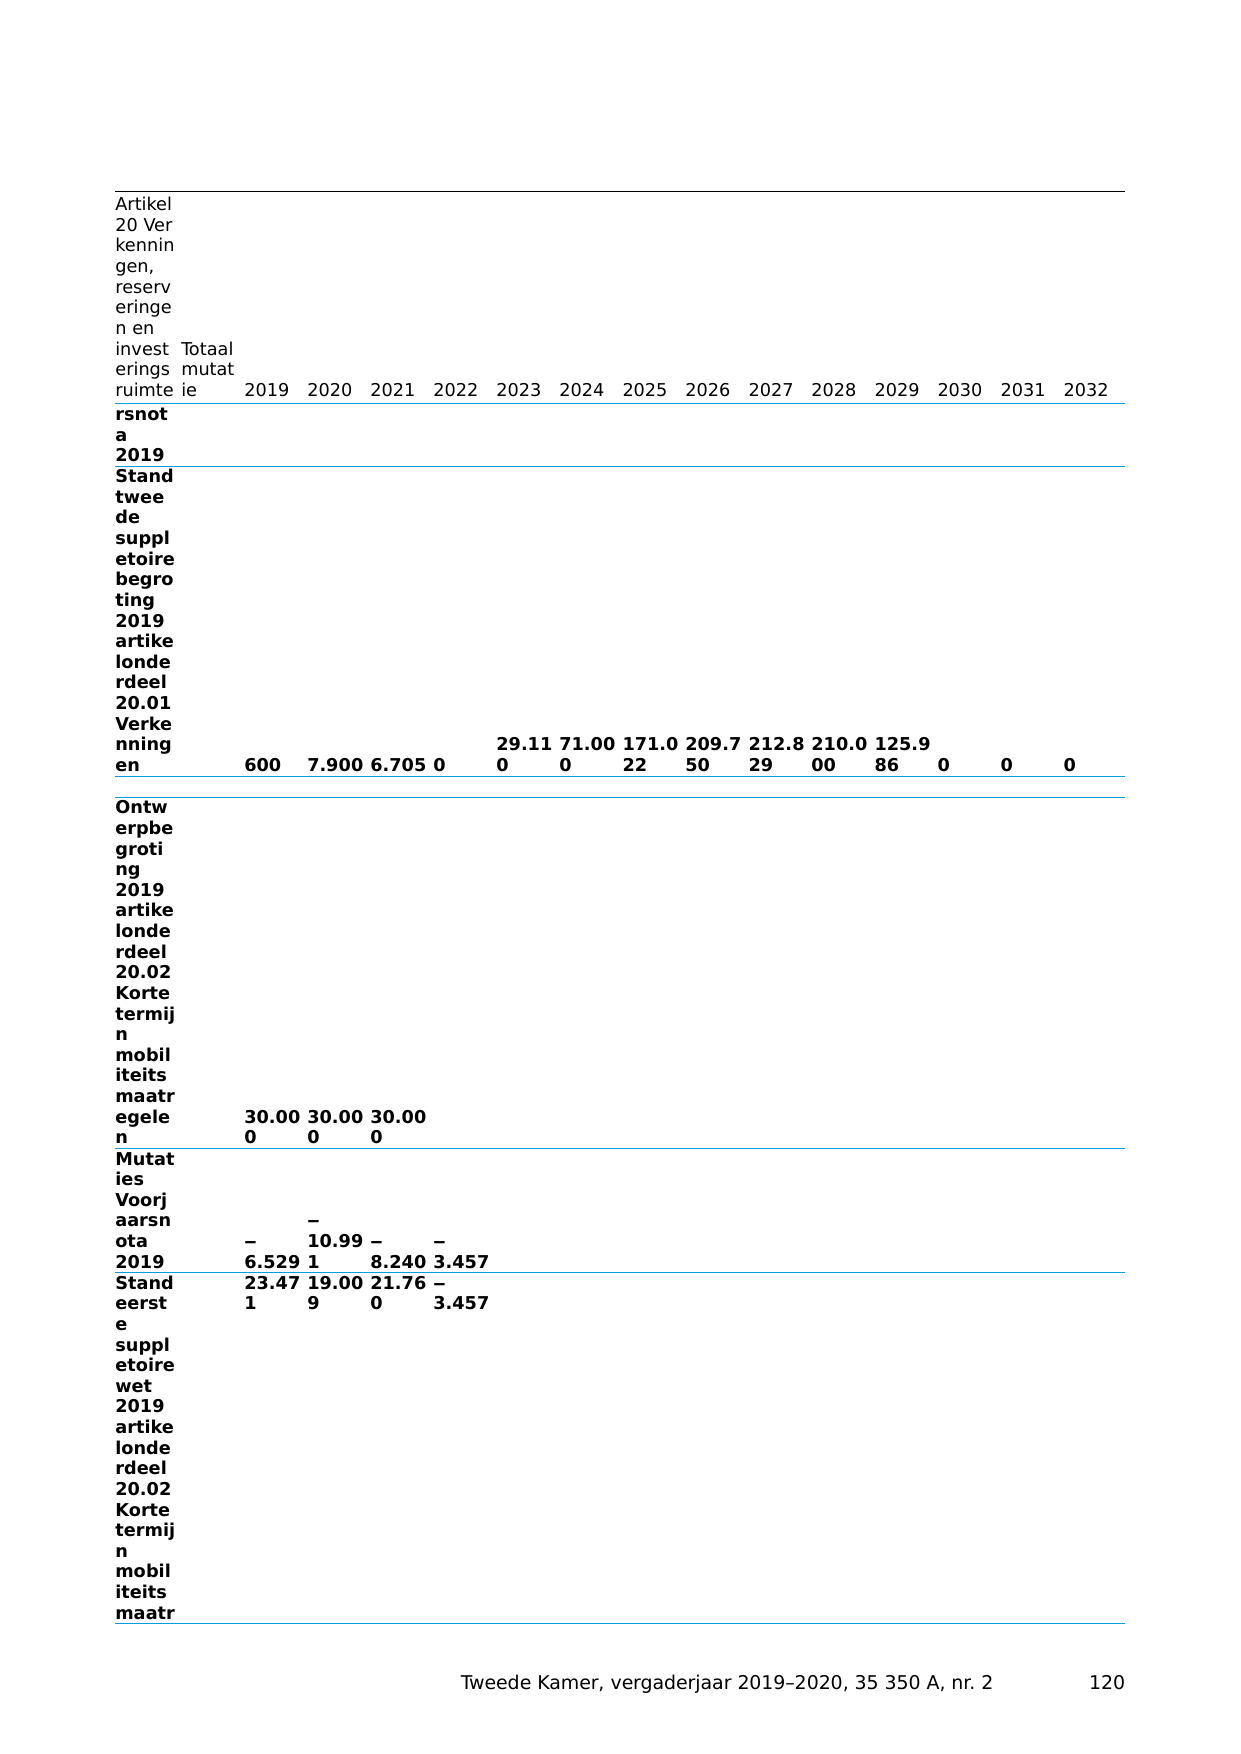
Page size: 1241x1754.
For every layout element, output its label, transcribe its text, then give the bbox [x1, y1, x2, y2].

table_cell [682, 777, 745, 797]
table_cell [871, 1273, 934, 1623]
table_cell ‒ 3.457 [430, 1149, 493, 1272]
table_cell [241, 404, 304, 466]
table_cell Stand eerste suppletoire wet 2019 artikelonderdeel 20.02 Korte termijn mobiliteitsmaatr [115, 1273, 178, 1623]
table_header 2026 [682, 192, 745, 403]
table_cell [1060, 404, 1125, 466]
table_cell [934, 1273, 997, 1623]
table_header 2030 [934, 192, 997, 403]
table_cell [556, 777, 619, 797]
table_cell [1060, 777, 1125, 797]
table_cell [934, 404, 997, 466]
table_cell [367, 404, 430, 466]
table_cell ‒ 6.529 [241, 1149, 304, 1272]
table_cell [745, 1273, 808, 1623]
table_cell [871, 1149, 934, 1272]
table_cell [871, 777, 934, 797]
table_cell [934, 777, 997, 797]
table_cell ‒ 3.457 [430, 1273, 493, 1623]
table_cell [808, 1273, 871, 1623]
table_header Totaal mutatie [178, 192, 241, 403]
table_cell 30.000 [241, 798, 304, 1148]
table_cell [619, 798, 682, 1148]
table_cell ‒ 8.240 [367, 1149, 430, 1272]
table_header 2028 [808, 192, 871, 403]
table_cell 0 [1060, 467, 1125, 776]
table_cell [304, 404, 367, 466]
table_cell [304, 777, 367, 797]
table_cell [871, 798, 934, 1148]
table_header 2021 [367, 192, 430, 403]
table_cell [619, 1273, 682, 1623]
table_cell 6.705 [367, 467, 430, 776]
table_cell [241, 777, 304, 797]
table_header 2027 [745, 192, 808, 403]
table_header 2023 [493, 192, 556, 403]
table_cell [178, 777, 241, 797]
table_cell [998, 1149, 1060, 1272]
table_cell 600 [241, 467, 304, 776]
table_cell [682, 404, 745, 466]
table_header 2020 [304, 192, 367, 403]
table_cell [115, 777, 178, 797]
table_cell Ontwerpbegroting 2019 artikelonderdeel 20.02 Korte termijn mobiliteitsmaatregelen [115, 798, 178, 1148]
table_header 2019 [241, 192, 304, 403]
table_cell 30.000 [304, 798, 367, 1148]
table_cell [178, 798, 241, 1148]
table_cell 171.022 [619, 467, 682, 776]
table_cell 210.000 [808, 467, 871, 776]
table_cell [178, 1273, 241, 1623]
table_header Artikel 20 Verkenningen, reserveringen en investeringsruimte [115, 192, 178, 403]
table_cell [556, 798, 619, 1148]
table_cell 23.471 [241, 1273, 304, 1623]
table_cell 212.829 [745, 467, 808, 776]
table_cell [745, 1149, 808, 1272]
table_cell [934, 1149, 997, 1272]
table_cell [998, 777, 1060, 797]
table_cell 71.000 [556, 467, 619, 776]
table_cell [430, 798, 493, 1148]
table_cell [808, 798, 871, 1148]
table_cell 30.000 [367, 798, 430, 1148]
table_cell [493, 777, 556, 797]
table_cell [619, 1149, 682, 1272]
table_cell Stand tweede suppletoire begroting 2019 artikelonderdeel 20.01 Verkenningen [115, 467, 178, 776]
table_header 2022 [430, 192, 493, 403]
table_cell [682, 1149, 745, 1272]
table_cell [1060, 1149, 1125, 1272]
table_cell ‒ 10.991 [304, 1149, 367, 1272]
table_cell 7.900 [304, 467, 367, 776]
table_cell [619, 777, 682, 797]
table_cell [998, 798, 1060, 1148]
table_cell [178, 404, 241, 466]
table_cell 0 [430, 467, 493, 776]
table_cell [682, 1273, 745, 1623]
table_cell 125.986 [871, 467, 934, 776]
table_cell [430, 777, 493, 797]
table_cell [745, 777, 808, 797]
table_cell 19.009 [304, 1273, 367, 1623]
table_cell [178, 467, 241, 776]
table_cell [745, 798, 808, 1148]
table_cell [493, 404, 556, 466]
table_cell [493, 1273, 556, 1623]
table_cell [430, 404, 493, 466]
table_cell [1060, 798, 1125, 1148]
table_cell 209.750 [682, 467, 745, 776]
table_cell [556, 1149, 619, 1272]
table_cell [871, 404, 934, 466]
table_cell [493, 1149, 556, 1272]
table_cell [934, 798, 997, 1148]
table_cell [493, 798, 556, 1148]
table_cell [556, 404, 619, 466]
table_cell [808, 777, 871, 797]
table_cell 29.110 [493, 467, 556, 776]
table_cell [682, 798, 745, 1148]
table_cell 21.760 [367, 1273, 430, 1623]
table_header 2025 [619, 192, 682, 403]
table_cell [178, 1149, 241, 1272]
table_cell 0 [998, 467, 1060, 776]
table_cell [556, 1273, 619, 1623]
table_cell [808, 404, 871, 466]
table_cell [619, 404, 682, 466]
table_cell [808, 1149, 871, 1272]
table_header 2032 [1060, 192, 1125, 403]
table_cell [998, 1273, 1060, 1623]
table_cell [1060, 1273, 1125, 1623]
table_cell rsnota 2019 [115, 404, 178, 466]
table_cell [367, 777, 430, 797]
table_header 2029 [871, 192, 934, 403]
table_header 2024 [556, 192, 619, 403]
table_cell Mutaties Voorjaarsnota 2019 [115, 1149, 178, 1272]
table_header 2031 [998, 192, 1060, 403]
table_cell [745, 404, 808, 466]
table_cell [998, 404, 1060, 466]
table_cell 0 [934, 467, 997, 776]
